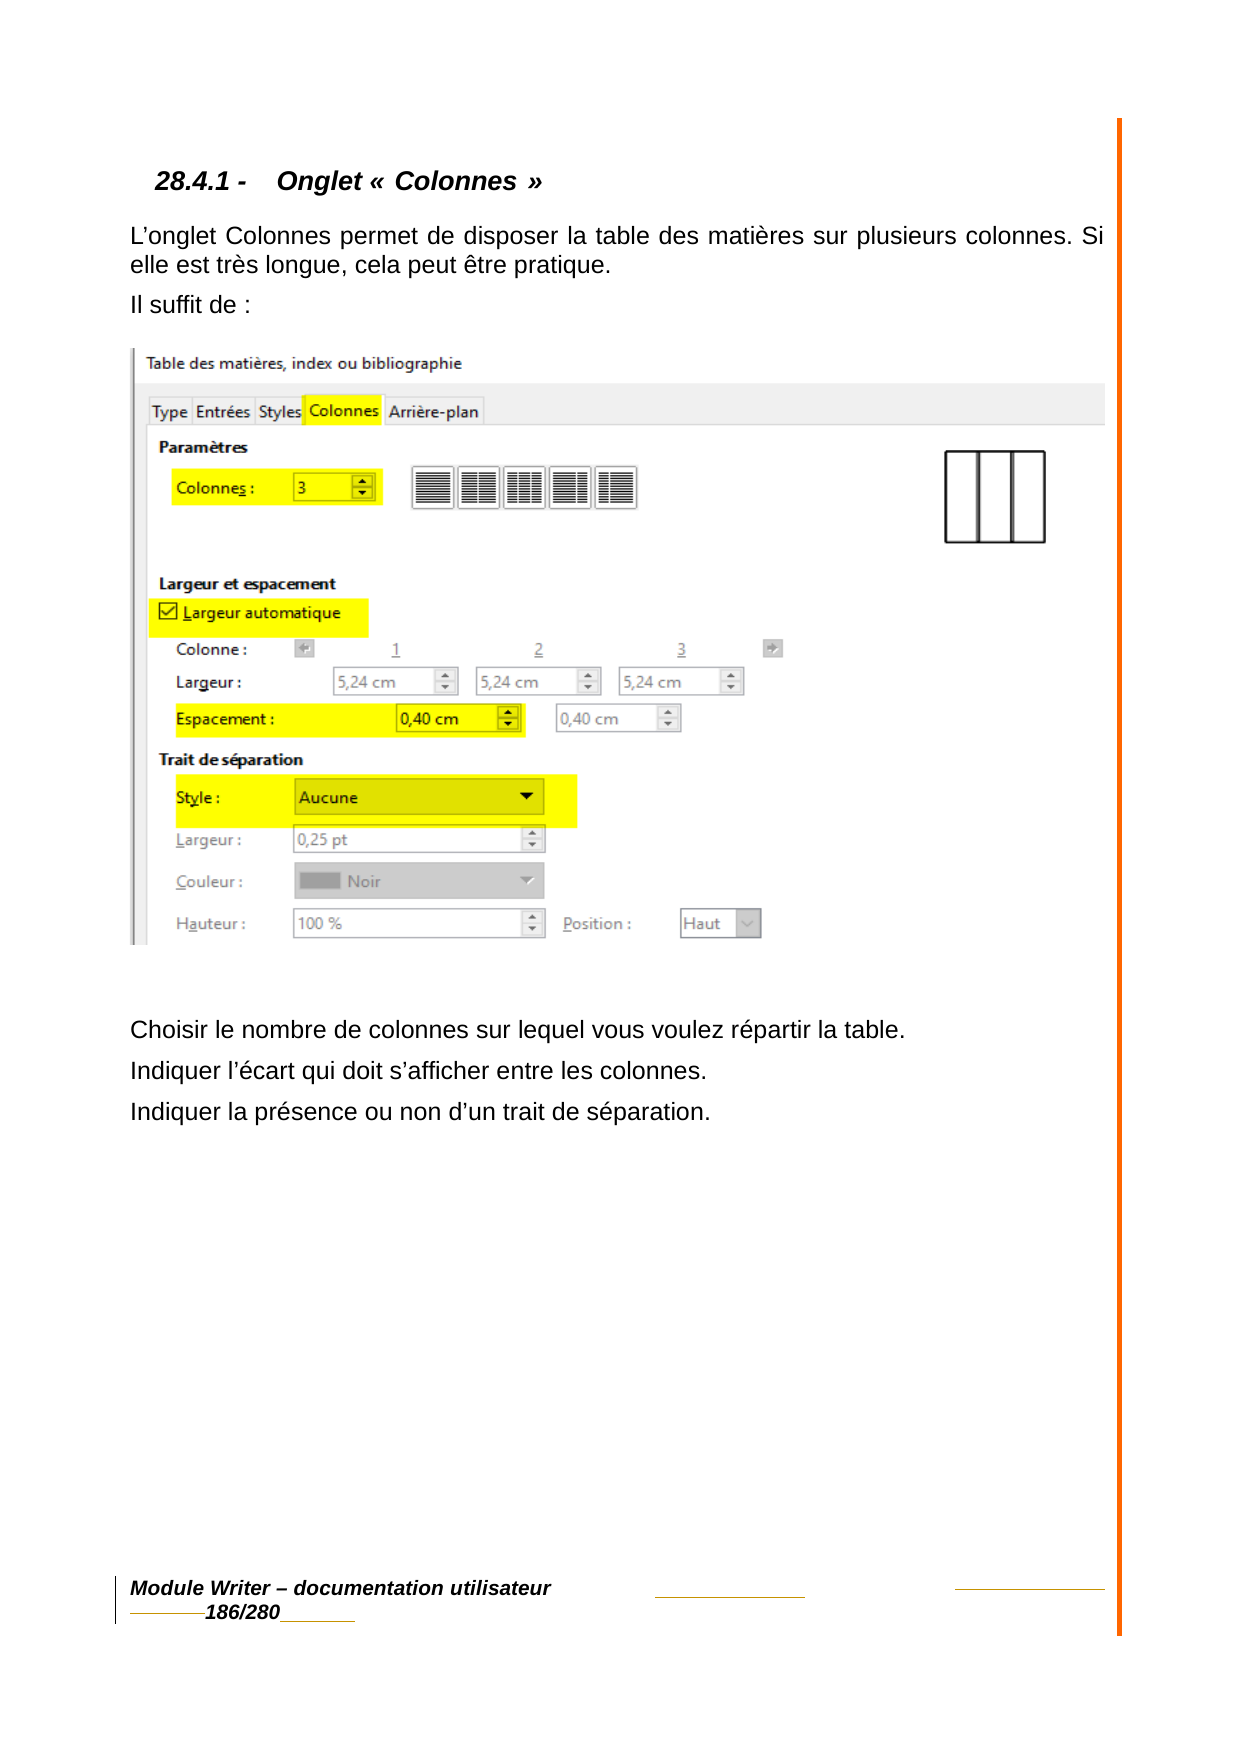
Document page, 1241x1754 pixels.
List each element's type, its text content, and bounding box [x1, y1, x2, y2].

text Indiquer la présence ou non d’un trait de séparation. [130, 1097, 1105, 1126]
picture [129, 348, 1105, 945]
text Il suffit de : [130, 290, 1105, 319]
text Choisir le nombre de colonnes sur lequel vous voulez répartir la table. [130, 1015, 1105, 1044]
text Indiquer l’écart qui doit s’afficher entre les colonnes. [130, 1056, 1105, 1085]
subtitle Onglet « Colonnes » [155, 165, 1105, 196]
text L’onglet Colonnes permet de disposer la table des matières sur plusieurs colonnes. Si elle est très longue, cela peut être pratique. [130, 221, 1105, 279]
